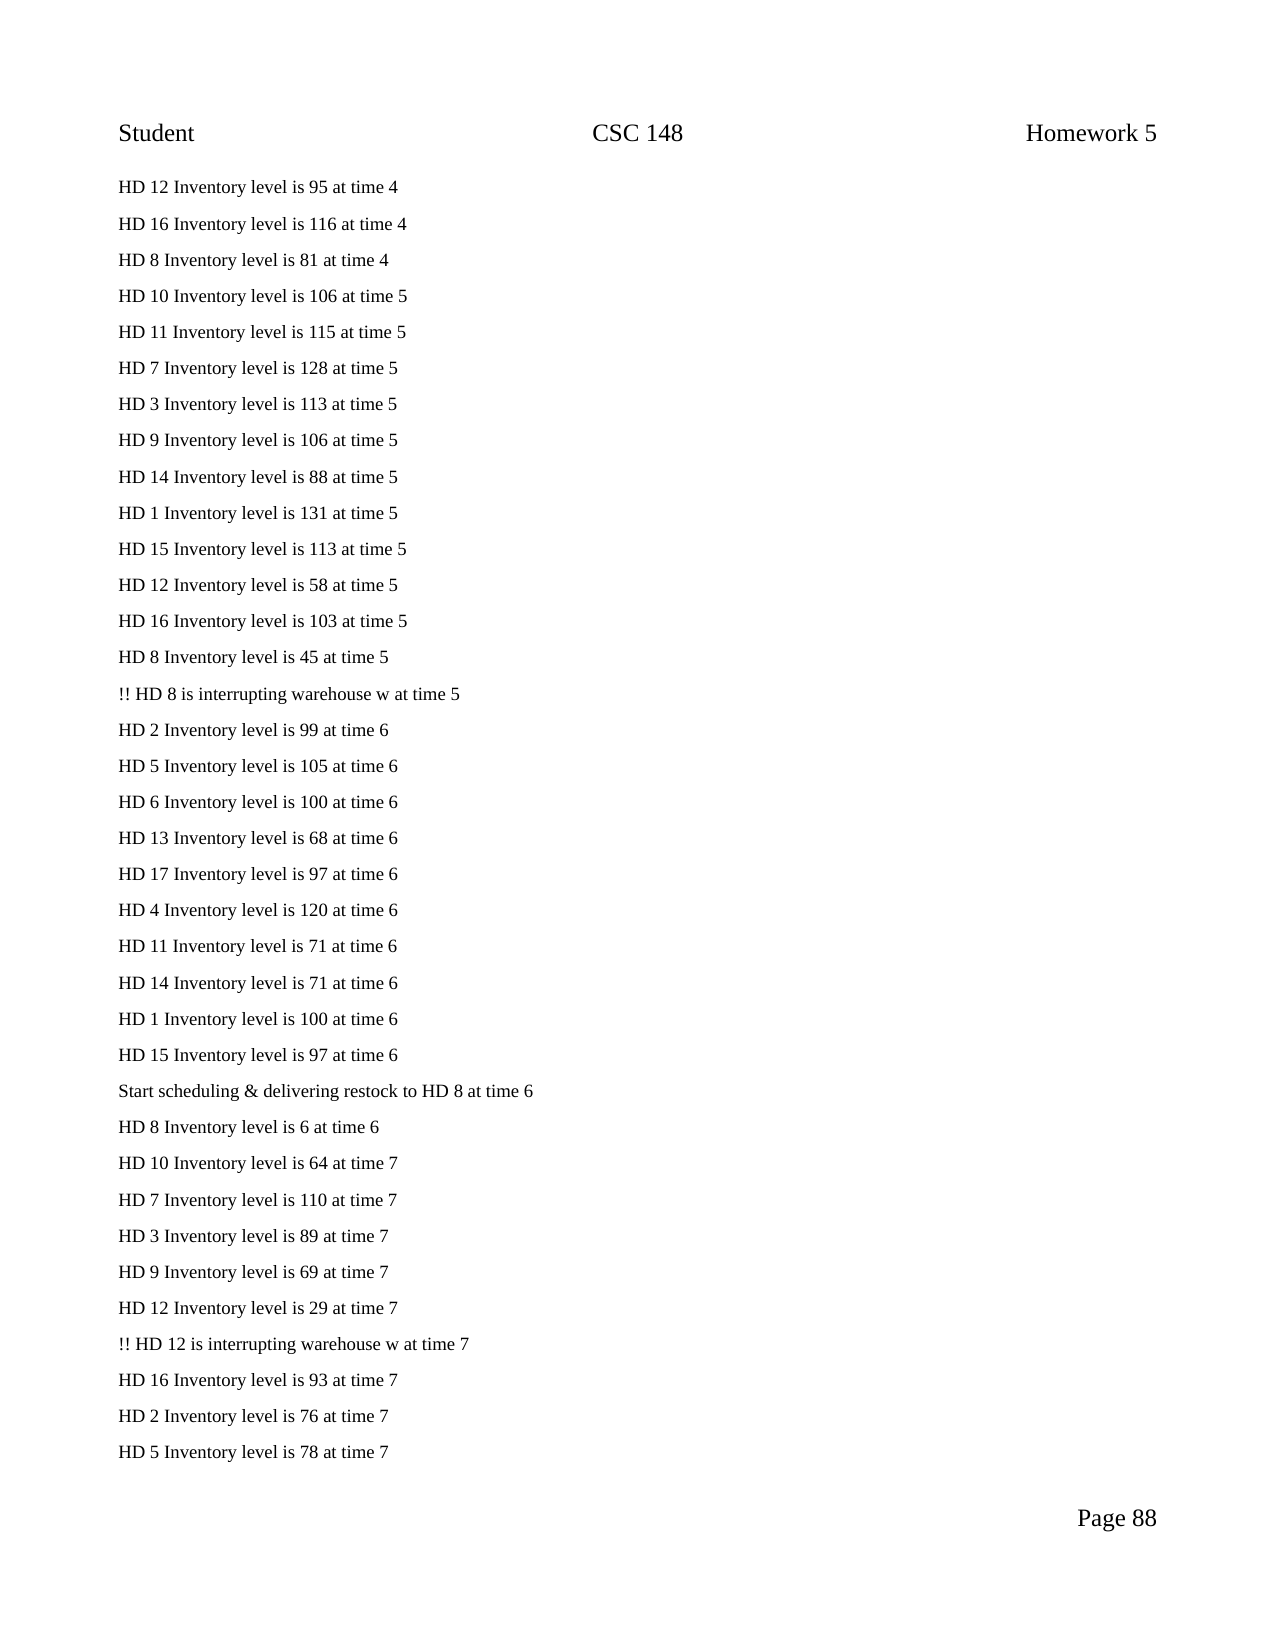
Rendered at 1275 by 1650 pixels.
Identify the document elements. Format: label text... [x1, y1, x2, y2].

text HD 14 Inventory level is 71 at time 6 [118, 972, 1157, 993]
text HD 15 Inventory level is 97 at time 6 [118, 1044, 1157, 1065]
text HD 8 Inventory level is 81 at time 4 [118, 249, 1157, 270]
text HD 13 Inventory level is 68 at time 6 [118, 827, 1157, 848]
text HD 16 Inventory level is 116 at time 4 [118, 212, 1157, 234]
text HD 14 Inventory level is 88 at time 5 [118, 466, 1157, 487]
text HD 12 Inventory level is 29 at time 7 [118, 1297, 1157, 1318]
text HD 8 Inventory level is 6 at time 6 [118, 1116, 1157, 1138]
text HD 7 Inventory level is 128 at time 5 [118, 357, 1157, 379]
text !! HD 12 is interrupting warehouse w at time 7 [118, 1333, 1157, 1354]
text HD 10 Inventory level is 106 at time 5 [118, 285, 1157, 306]
text HD 12 Inventory level is 58 at time 5 [118, 574, 1157, 596]
text HD 6 Inventory level is 100 at time 6 [118, 791, 1157, 812]
text HD 9 Inventory level is 69 at time 7 [118, 1261, 1157, 1282]
text HD 15 Inventory level is 113 at time 5 [118, 538, 1157, 559]
text HD 7 Inventory level is 110 at time 7 [118, 1188, 1157, 1210]
text HD 5 Inventory level is 105 at time 6 [118, 755, 1157, 776]
text HD 16 Inventory level is 103 at time 5 [118, 610, 1157, 632]
text HD 17 Inventory level is 97 at time 6 [118, 863, 1157, 885]
text !! HD 8 is interrupting warehouse w at time 5 [118, 682, 1157, 704]
text HD 3 Inventory level is 113 at time 5 [118, 393, 1157, 415]
text HD 1 Inventory level is 100 at time 6 [118, 1008, 1157, 1029]
text HD 9 Inventory level is 106 at time 5 [118, 429, 1157, 451]
text HD 5 Inventory level is 78 at time 7 [118, 1441, 1157, 1463]
text HD 2 Inventory level is 76 at time 7 [118, 1405, 1157, 1427]
text HD 8 Inventory level is 45 at time 5 [118, 646, 1157, 668]
text HD 4 Inventory level is 120 at time 6 [118, 899, 1157, 921]
text HD 10 Inventory level is 64 at time 7 [118, 1152, 1157, 1174]
text HD 1 Inventory level is 131 at time 5 [118, 502, 1157, 523]
text HD 12 Inventory level is 95 at time 4 [118, 176, 1157, 198]
text HD 11 Inventory level is 71 at time 6 [118, 935, 1157, 957]
text HD 2 Inventory level is 99 at time 6 [118, 718, 1157, 740]
text HD 11 Inventory level is 115 at time 5 [118, 321, 1157, 342]
text Start scheduling & delivering restock to HD 8 at time 6 [118, 1080, 1157, 1102]
text HD 3 Inventory level is 89 at time 7 [118, 1224, 1157, 1246]
text HD 16 Inventory level is 93 at time 7 [118, 1369, 1157, 1391]
